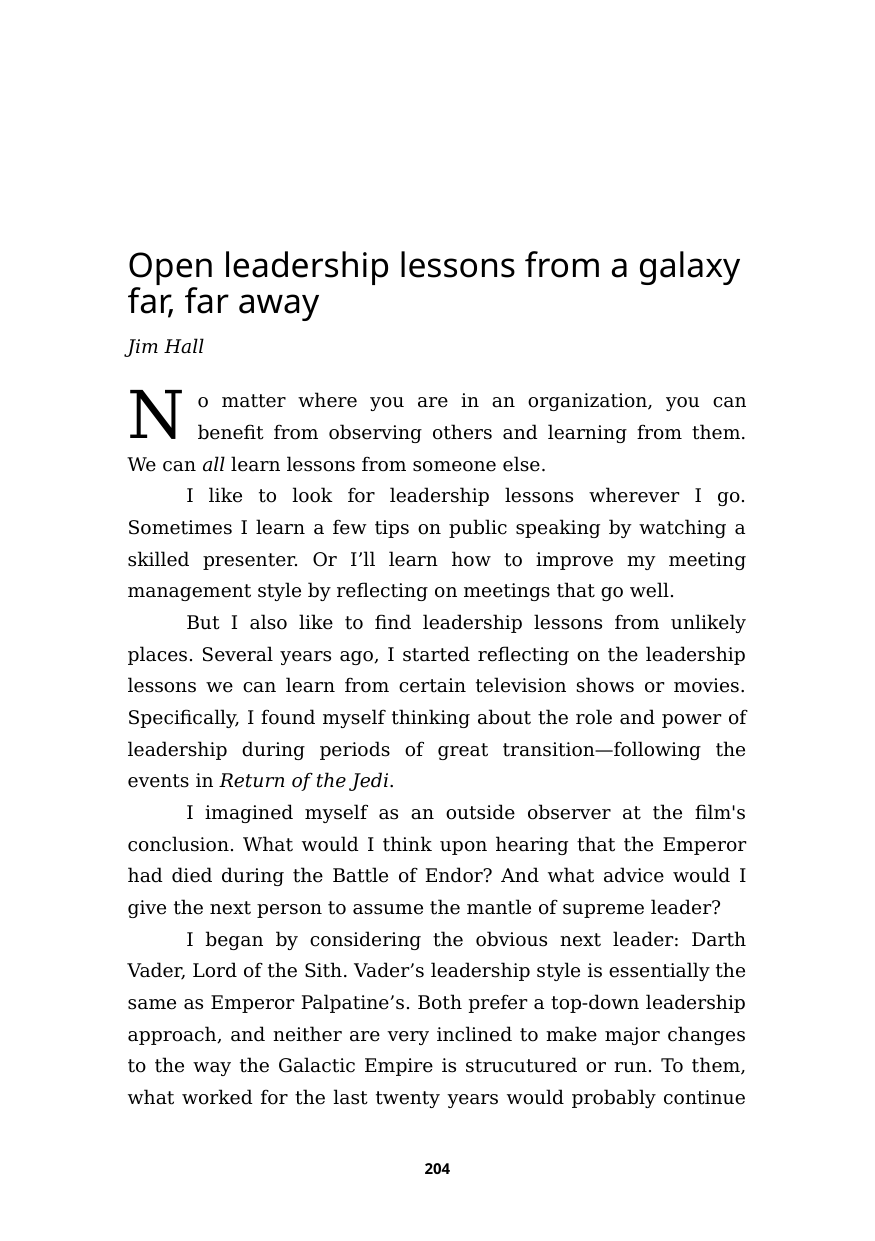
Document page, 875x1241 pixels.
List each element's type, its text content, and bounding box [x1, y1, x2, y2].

text I began by considering the obvious next leader: Darth Vader, Lord of the Sith. Vader’s leadership style is essentially the same as Emperor Palpatine’s. Both prefer a top-down leadership approach, and neither are very inclined to make major changes to the way the Galactic Empire is strucutured or run. To them, what worked for the last twenty years would probably continue [127, 929, 747, 1109]
text But I also like to find leadership lessons from unlikely places. Several years ago, I started reflecting on the leadership lessons we can learn from certain television shows or movies. Specifically, I found myself thinking about the role and power of leadership during periods of great transition—following the events in Return of the Jedi. [127, 612, 747, 792]
text No matter where you are in an organization, you can benefit from observing others and learning from them. We can all learn lessons from someone else. [127, 391, 747, 476]
text I imagined myself as an outside observer at the film's conclusion. What would I think upon hearing that the Emperor had died during the Battle of Endor? And what advice would I give the next person to assume the mantle of supreme leader? [127, 802, 747, 919]
text I like to look for leadership lessons wherever I go. Sometimes I learn a few tips on public speaking by watching a skilled presenter. Or I’ll learn how to improve my meeting management style by reflecting on meetings that go well. [127, 486, 747, 602]
subtitle Open leadership lessons from a galaxy far, far away [127, 246, 747, 324]
text Jim Hall [127, 336, 747, 358]
